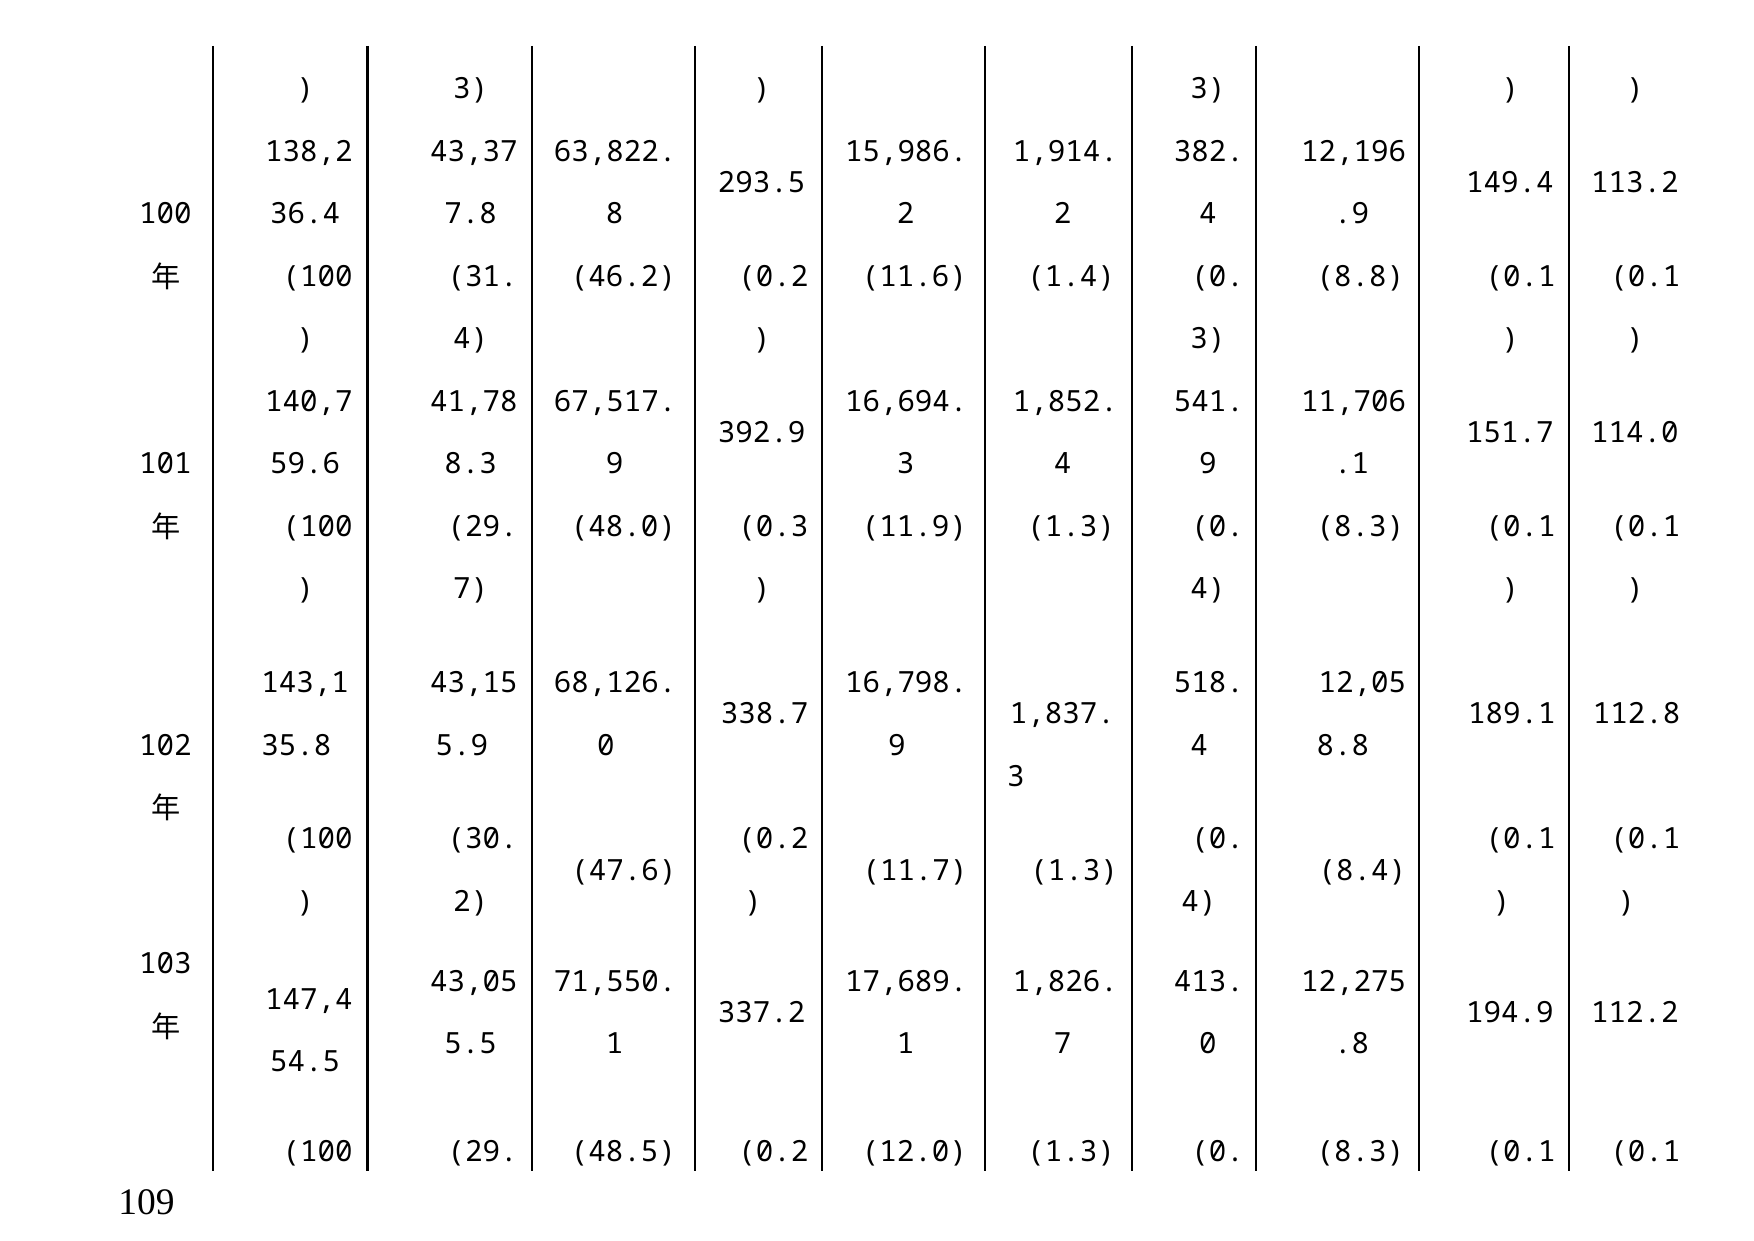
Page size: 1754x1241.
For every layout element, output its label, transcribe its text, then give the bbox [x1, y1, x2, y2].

table_cell ) [1420, 46, 1568, 108]
table_cell (1.3) [986, 1081, 1131, 1171]
table_cell (11.9) [823, 483, 984, 608]
table_cell 3) [369, 46, 531, 108]
table_cell (100) [214, 483, 366, 608]
table_cell 12,058.8 [1257, 608, 1418, 796]
table_cell [986, 46, 1131, 108]
table_cell ) [214, 46, 366, 108]
table_cell [533, 46, 694, 108]
table_cell (0.4) [1133, 483, 1255, 608]
table_cell (12.0) [823, 1081, 984, 1171]
table_cell 43,377.8 [369, 108, 531, 233]
table_cell 71,550.1 [533, 921, 694, 1081]
table_cell (0.1 [1420, 1081, 1568, 1171]
table_cell (1.3) [986, 483, 1131, 608]
table_cell 101年 [110, 358, 212, 608]
table_cell ) [696, 46, 821, 108]
table_cell ) [1570, 46, 1693, 108]
table_cell 68,126.0 [533, 608, 694, 796]
table_cell 63,822.8 [533, 108, 694, 233]
table_cell (0.3) [1133, 233, 1255, 358]
table_cell (0.1) [1420, 233, 1568, 358]
table_cell 541.9 [1133, 358, 1255, 483]
table_cell (0.1) [1570, 483, 1693, 608]
table_cell (0.1) [1420, 796, 1568, 921]
table_cell 102年 [110, 608, 212, 921]
table_cell (46.2) [533, 233, 694, 358]
table_cell 138,236.4 [214, 108, 366, 233]
table_cell 17,689.1 [823, 921, 984, 1081]
table_cell 293.5 [696, 108, 821, 233]
table_cell (8.8) [1257, 233, 1418, 358]
table_cell 113.2 [1570, 108, 1693, 233]
table_cell [110, 46, 212, 108]
table_cell (0.1) [1420, 483, 1568, 608]
table_cell (11.7) [823, 796, 984, 921]
table_cell 413.0 [1133, 921, 1255, 1081]
table_cell (47.6) [533, 796, 694, 921]
table_cell 392.9 [696, 358, 821, 483]
table_cell 12,275.8 [1257, 921, 1418, 1081]
table_cell 1,914.2 [986, 108, 1131, 233]
table_cell (11.6) [823, 233, 984, 358]
table_cell (30.2) [369, 796, 531, 921]
table_cell 194.9 [1420, 921, 1568, 1081]
table_cell 43,055.5 [369, 921, 531, 1081]
table_cell 382.4 [1133, 108, 1255, 233]
table_cell 112.8 [1570, 608, 1693, 796]
table_cell 147,454.5 [214, 921, 366, 1081]
table_cell (0.1 [1570, 1081, 1693, 1171]
table_cell (100) [214, 796, 366, 921]
table_cell (1.3) [986, 796, 1131, 921]
table_cell (31.4) [369, 233, 531, 358]
table_cell 189.1 [1420, 608, 1568, 796]
table_cell (8.4) [1257, 796, 1418, 921]
table_cell [1257, 46, 1418, 108]
table_cell (48.5) [533, 1081, 694, 1171]
table_cell 12,196.9 [1257, 108, 1418, 233]
table_cell (0.2) [696, 233, 821, 358]
table_cell 67,517.9 [533, 358, 694, 483]
table_cell (29. [369, 1081, 531, 1171]
table_cell 140,759.6 [214, 358, 366, 483]
table_cell (1.4) [986, 233, 1131, 358]
table_cell 338.7 [696, 608, 821, 796]
table_cell 1,837.3 [986, 608, 1131, 796]
table_cell 103年 [110, 921, 212, 1171]
table_cell 518.4 [1133, 608, 1255, 796]
table_cell 11,706.1 [1257, 358, 1418, 483]
table_cell (29.7) [369, 483, 531, 608]
table_cell (0.1) [1570, 796, 1693, 921]
table_cell 43,155.9 [369, 608, 531, 796]
table_cell (100) [214, 233, 366, 358]
table_cell (0.4) [1133, 796, 1255, 921]
table_cell 16,694.3 [823, 358, 984, 483]
table_cell [823, 46, 984, 108]
table_cell 149.4 [1420, 108, 1568, 233]
table_cell (0.2 [696, 1081, 821, 1171]
table_cell 112.2 [1570, 921, 1693, 1081]
table_cell 337.2 [696, 921, 821, 1081]
table_cell 16,798.9 [823, 608, 984, 796]
table_cell 151.7 [1420, 358, 1568, 483]
table_cell 15,986.2 [823, 108, 984, 233]
table_cell 1,826.7 [986, 921, 1131, 1081]
table_cell 41,788.3 [369, 358, 531, 483]
table_cell 100年 [110, 108, 212, 358]
table_cell (0. [1133, 1081, 1255, 1171]
table_cell 114.0 [1570, 358, 1693, 483]
table_cell (48.0) [533, 483, 694, 608]
table_cell (0.3) [696, 483, 821, 608]
table_cell 3) [1133, 46, 1255, 108]
table_cell (0.1) [1570, 233, 1693, 358]
table_cell (0.2) [696, 796, 821, 921]
table_cell (8.3) [1257, 1081, 1418, 1171]
table_cell 143,135.8 [214, 608, 366, 796]
table_cell 1,852.4 [986, 358, 1131, 483]
table_cell (100 [214, 1081, 366, 1171]
table_cell (8.3) [1257, 483, 1418, 608]
